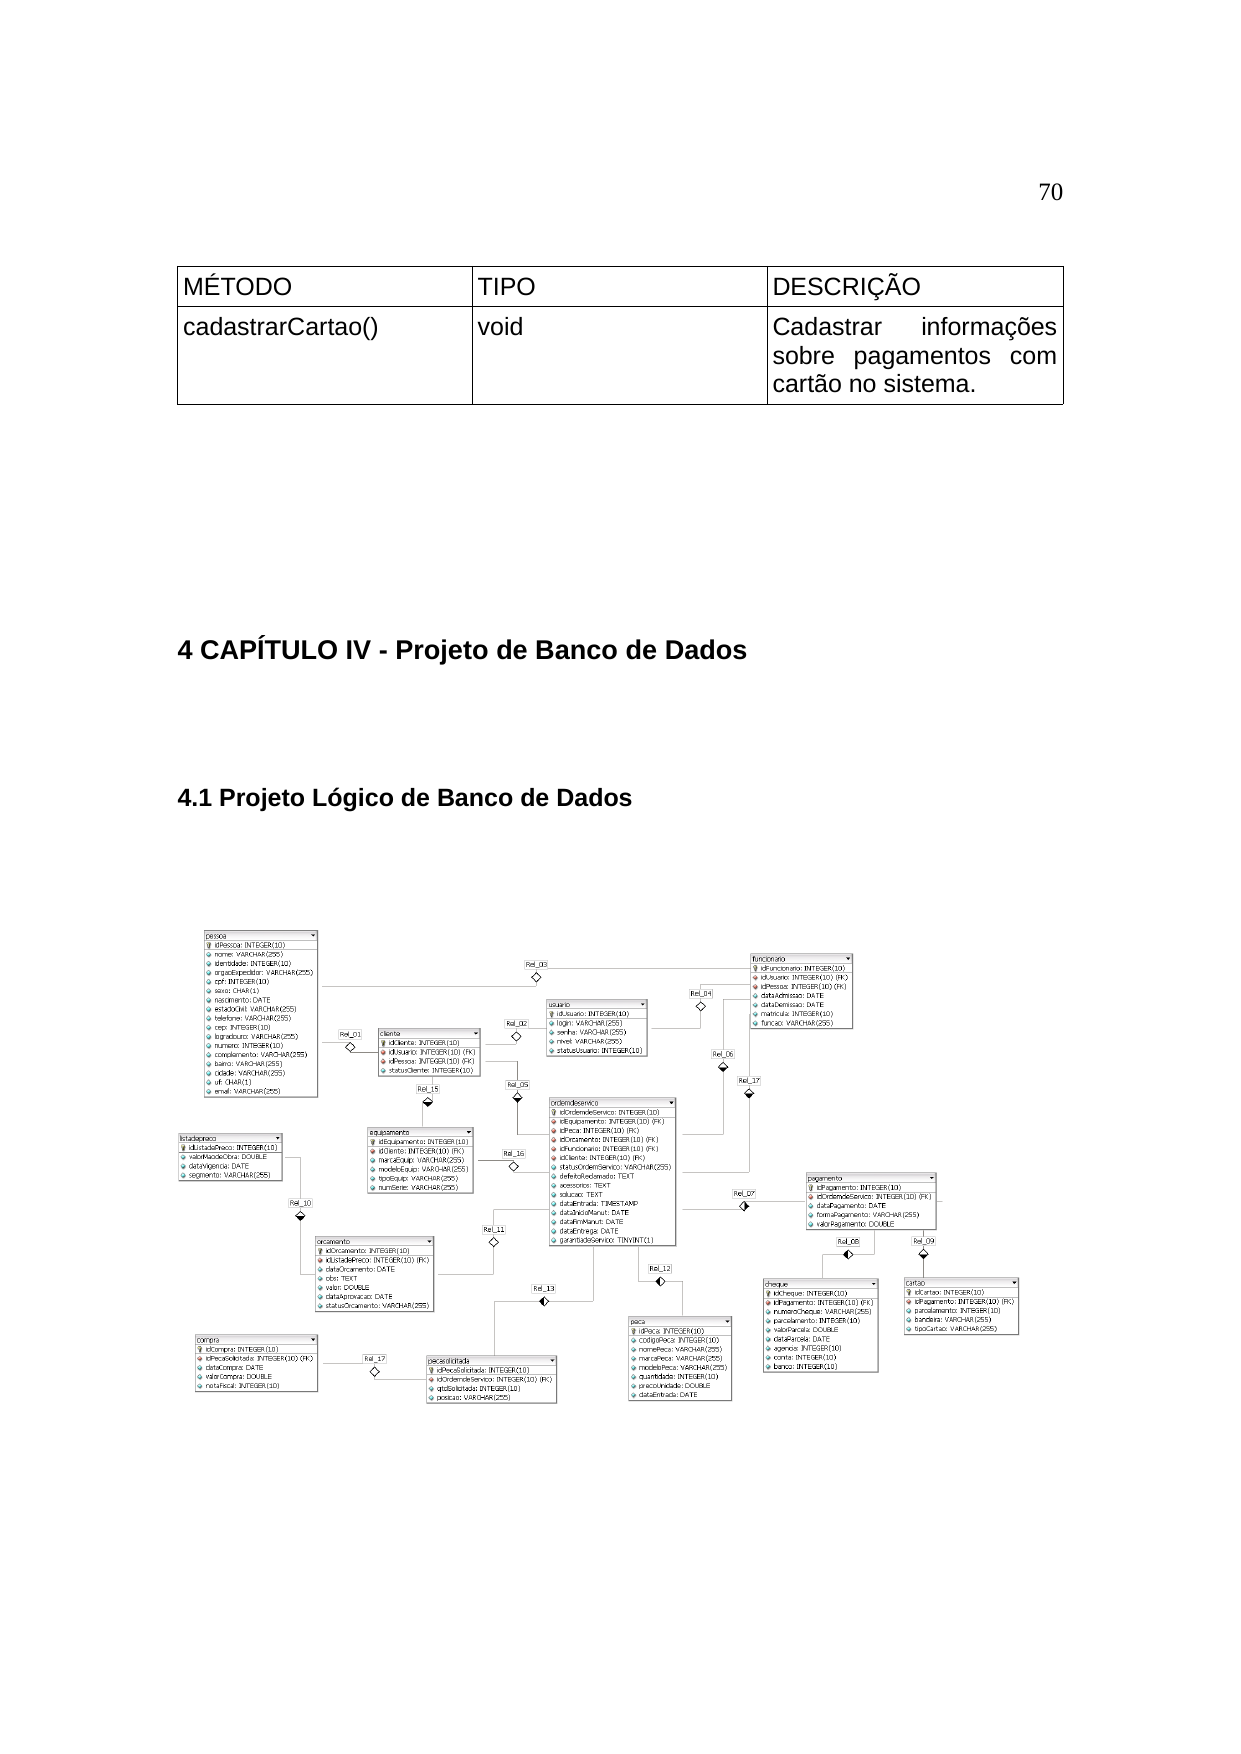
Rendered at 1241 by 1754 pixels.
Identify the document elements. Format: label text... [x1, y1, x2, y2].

table_header MÉTODO [178, 267, 472, 306]
table_cell void [473, 307, 767, 404]
table_cell Cadastrar informações sobre pagamentos com cartão no sistema. [768, 307, 1063, 404]
subtitle Projeto Lógico de Banco de Dados [177, 783, 1063, 812]
subtitle CAPÍTULO IV - Projeto de Banco de Dados [177, 634, 1063, 665]
table_header DESCRIÇÃO [768, 267, 1063, 306]
picture [178, 930, 1062, 1426]
table_cell cadastrarCartao() [178, 307, 472, 404]
table_header TIPO [473, 267, 767, 306]
